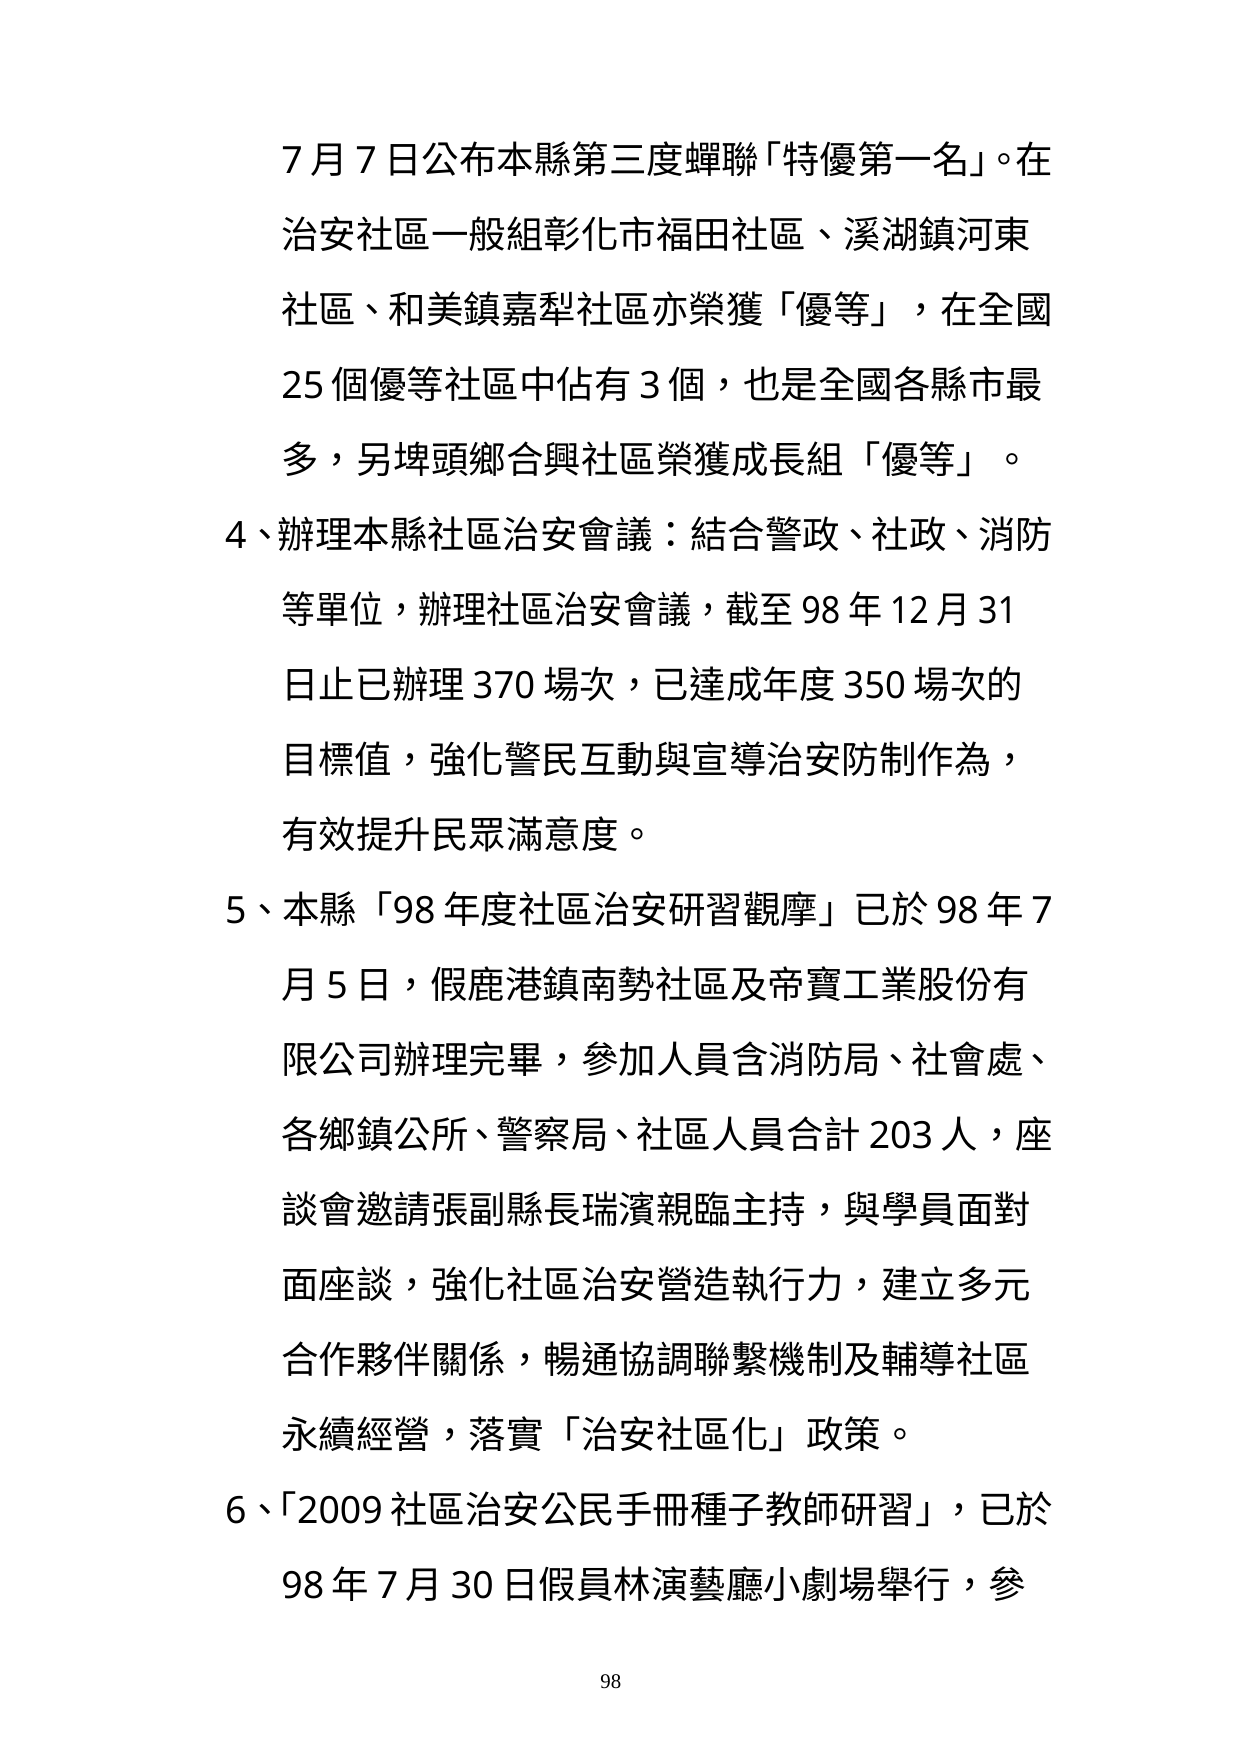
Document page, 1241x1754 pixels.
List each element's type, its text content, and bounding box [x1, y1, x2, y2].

text 5、本縣「98年度社區治安研習觀摩」已於98年7月5日，假鹿港鎮南勢社區及帝寶工業股份有限公司辦理完畢，參加人員含消防局、社會處、各鄉鎮公所、警察局、社區人員合計203人，座談會邀請張副縣長瑞濱親臨主持，與學員面對面座談，強化社區治安營造執行力，建立多元合作夥伴關係，暢通協調聯繫機制及輔導社區永續經營，落實「治安社區化」政策。 [225, 870, 1053, 1470]
text 7月7日公布本縣第三度蟬聯「特優第一名」。在治安社區一般組彰化市福田社區、溪湖鎮河東社區、和美鎮嘉犁社區亦榮獲「優等」，在全國25個優等社區中佔有3個，也是全國各縣市最多，另埤頭鄉合興社區榮獲成長組「優等」。 [231, 120, 1053, 495]
text 4、辦理本縣社區治安會議：結合警政、社政、消防等單位，辦理社區治安會議，截至98年12月31日止已辦理370場次，已達成年度350場次的目標值，強化警民互動與宣導治安防制作為，有效提升民眾滿意度。 [225, 495, 1053, 870]
text 6、「2009社區治安公民手冊種子教師研習」，已於98年7月30日假員林演藝廳小劇場舉行，參 [225, 1470, 1053, 1620]
